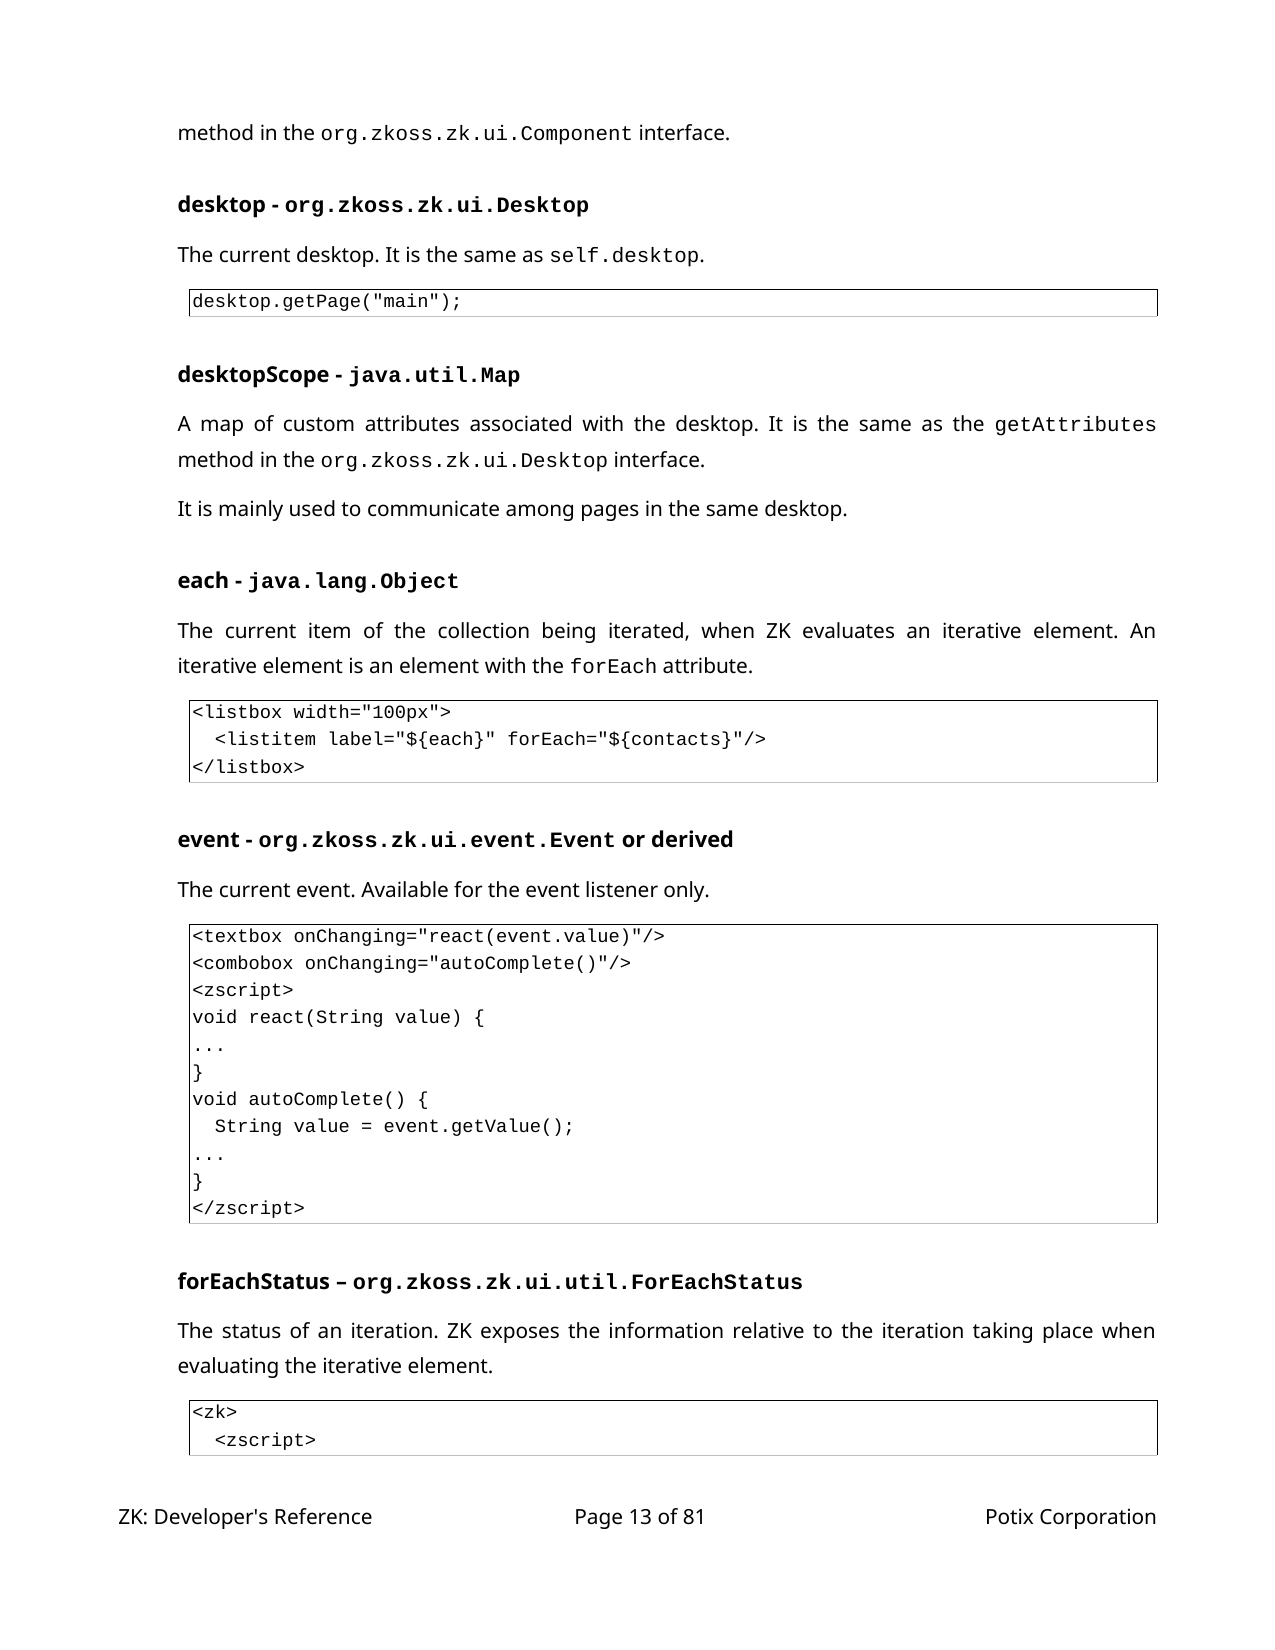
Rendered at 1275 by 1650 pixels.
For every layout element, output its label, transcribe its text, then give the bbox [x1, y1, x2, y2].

text </listbox> [190, 754, 1157, 782]
text } [190, 1060, 1157, 1084]
text <textbox onChanging="react(event.value)"/> [190, 925, 1157, 948]
text <zk> [190, 1401, 1157, 1424]
text The current event. Available for the event listener only. [177, 875, 1157, 903]
text It is mainly used to communicate among pages in the same desktop. [177, 494, 1157, 522]
text <combobox onChanging="autoComplete()"/> [190, 951, 1157, 975]
text The current item of the collection being iterated, when ZK evaluates an iterative element. An iterative element is an element with the forEach attribute. [177, 616, 1157, 679]
text <listbox width="100px"> [190, 701, 1157, 724]
text method in the org.zkoss.zk.ui.Component interface. [177, 118, 1157, 147]
text <zscript> [190, 1427, 1157, 1455]
text <zscript> [190, 978, 1157, 1002]
text ... [190, 1033, 1157, 1057]
subtitle desktop - org.zkoss.zk.ui.Desktop [177, 189, 1157, 219]
subtitle each - java.lang.Object [177, 565, 1157, 595]
subtitle forEachStatus – org.zkoss.zk.ui.util.ForEachStatus [177, 1266, 1157, 1296]
text desktop.getPage("main"); [190, 290, 1157, 316]
text </zscript> [190, 1196, 1157, 1223]
text } [190, 1168, 1157, 1193]
text ... [190, 1141, 1157, 1166]
subtitle desktopScope - java.util.Map [177, 359, 1157, 389]
text <listitem label="${each}" forEach="${contacts}"/> [190, 727, 1157, 752]
text String value = event.getValue(); [190, 1114, 1157, 1138]
subtitle event - org.zkoss.zk.ui.event.Event or derived [177, 824, 1157, 854]
text The current desktop. It is the same as self.desktop. [177, 240, 1157, 268]
text A map of custom attributes associated with the desktop. It is the same as the getAttributes method in the org.zkoss.zk.ui.Desktop interface. [177, 409, 1157, 474]
text void react(String value) { [190, 1005, 1157, 1030]
text void autoComplete() { [190, 1087, 1157, 1111]
text The status of an iteration. ZK exposes the information relative to the iteration taking place when evaluating the iterative element. [177, 1316, 1157, 1380]
